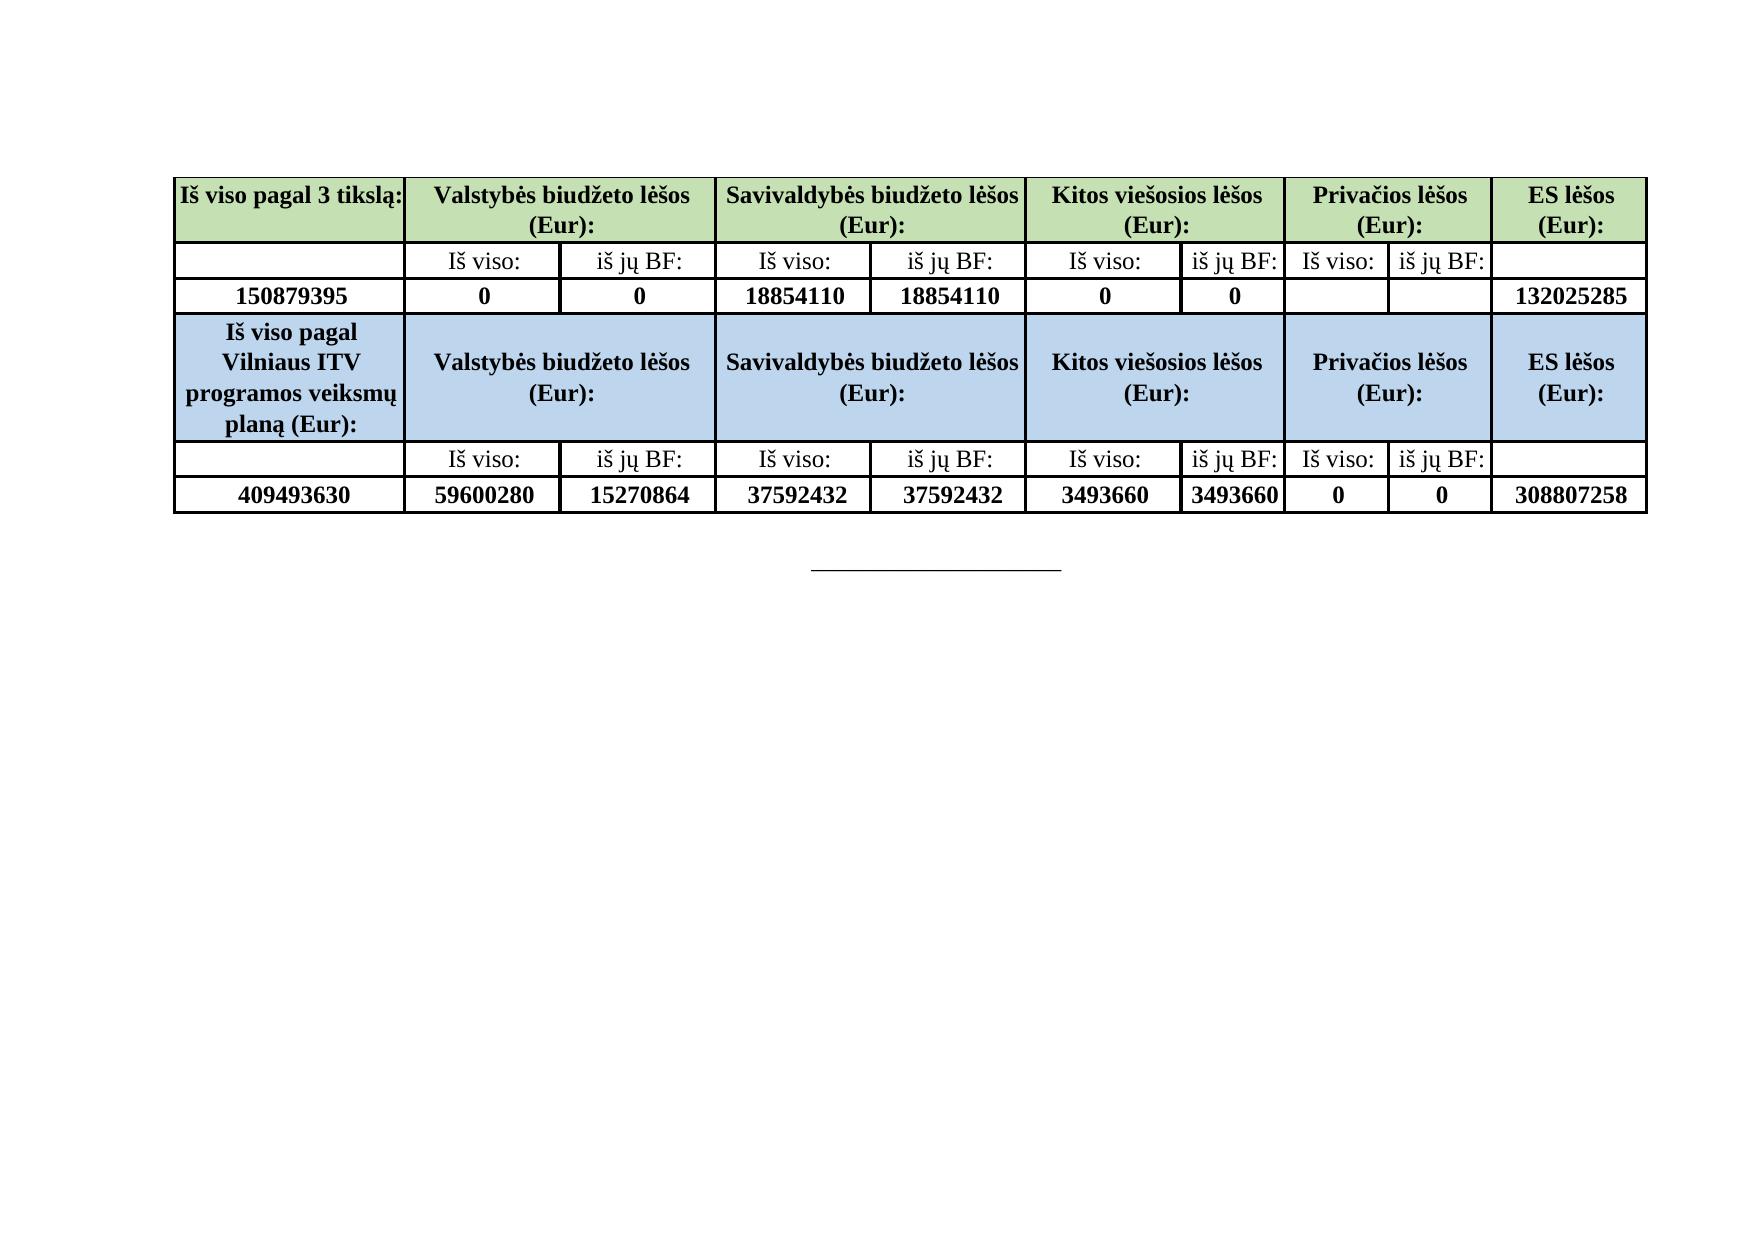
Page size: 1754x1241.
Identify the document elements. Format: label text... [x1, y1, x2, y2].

table_cell 0 [1286, 478, 1387, 511]
table_cell iš jų BF: [1390, 244, 1490, 277]
table_cell 3493660 [1183, 478, 1283, 511]
table_cell 0 [1027, 280, 1179, 312]
table_cell 150879395 [176, 280, 403, 312]
table_cell iš jų BF: [872, 244, 1024, 277]
table_cell 132025285 [1493, 280, 1645, 312]
table_cell 0 [1183, 280, 1283, 312]
table_cell [1493, 244, 1645, 277]
table_cell 18854110 [717, 280, 869, 312]
table_cell Iš viso: [1027, 244, 1179, 277]
table_cell Iš viso: [1027, 443, 1179, 475]
table_cell [1493, 443, 1645, 475]
table_cell Iš viso: [717, 244, 869, 277]
table_cell 0 [406, 280, 558, 312]
table_cell 0 [562, 280, 714, 312]
table_cell Iš viso: [1286, 244, 1387, 277]
table_cell Iš viso pagal Vilniaus ITV programos veiksmų planą (Eur): [176, 315, 403, 440]
table_cell Iš viso: [1286, 443, 1387, 475]
table_cell ES lėšos (Eur): [1493, 315, 1645, 440]
table_cell [176, 244, 403, 277]
table_cell 59600280 [406, 478, 558, 511]
table_cell 0 [1390, 478, 1490, 511]
text ____________________ [177, 545, 1695, 573]
table_cell Iš viso: [717, 443, 869, 475]
table_cell iš jų BF: [1183, 443, 1283, 475]
table_cell [1286, 280, 1387, 312]
table_cell ES lėšos (Eur): [1493, 178, 1645, 241]
table_cell [1390, 280, 1490, 312]
table_cell 409493630 [176, 478, 403, 511]
table_cell 308807258 [1493, 478, 1645, 511]
table_cell 18854110 [872, 280, 1024, 312]
table_cell Privačios lėšos (Eur): [1286, 315, 1490, 440]
table_cell iš jų BF: [872, 443, 1024, 475]
table_cell Kitos viešosios lėšos (Eur): [1027, 315, 1283, 440]
table_cell iš jų BF: [562, 443, 714, 475]
table_cell Privačios lėšos (Eur): [1286, 178, 1490, 241]
table_cell iš jų BF: [1390, 443, 1490, 475]
table_cell Valstybės biudžeto lėšos (Eur): [406, 315, 714, 440]
table_cell Iš viso pagal 3 tikslą: [176, 178, 403, 241]
table_cell iš jų BF: [562, 244, 714, 277]
table_cell Savivaldybės biudžeto lėšos (Eur): [717, 178, 1024, 241]
table_cell Kitos viešosios lėšos (Eur): [1027, 178, 1283, 241]
table_cell Iš viso: [406, 244, 558, 277]
table_cell 15270864 [562, 478, 714, 511]
table_cell Iš viso: [406, 443, 558, 475]
table_cell iš jų BF: [1183, 244, 1283, 277]
table_cell Savivaldybės biudžeto lėšos (Eur): [717, 315, 1024, 440]
table_cell 37592432 [717, 478, 869, 511]
table_cell Valstybės biudžeto lėšos (Eur): [406, 178, 714, 241]
table_cell 3493660 [1027, 478, 1179, 511]
table_cell 37592432 [872, 478, 1024, 511]
table_cell [176, 443, 403, 475]
